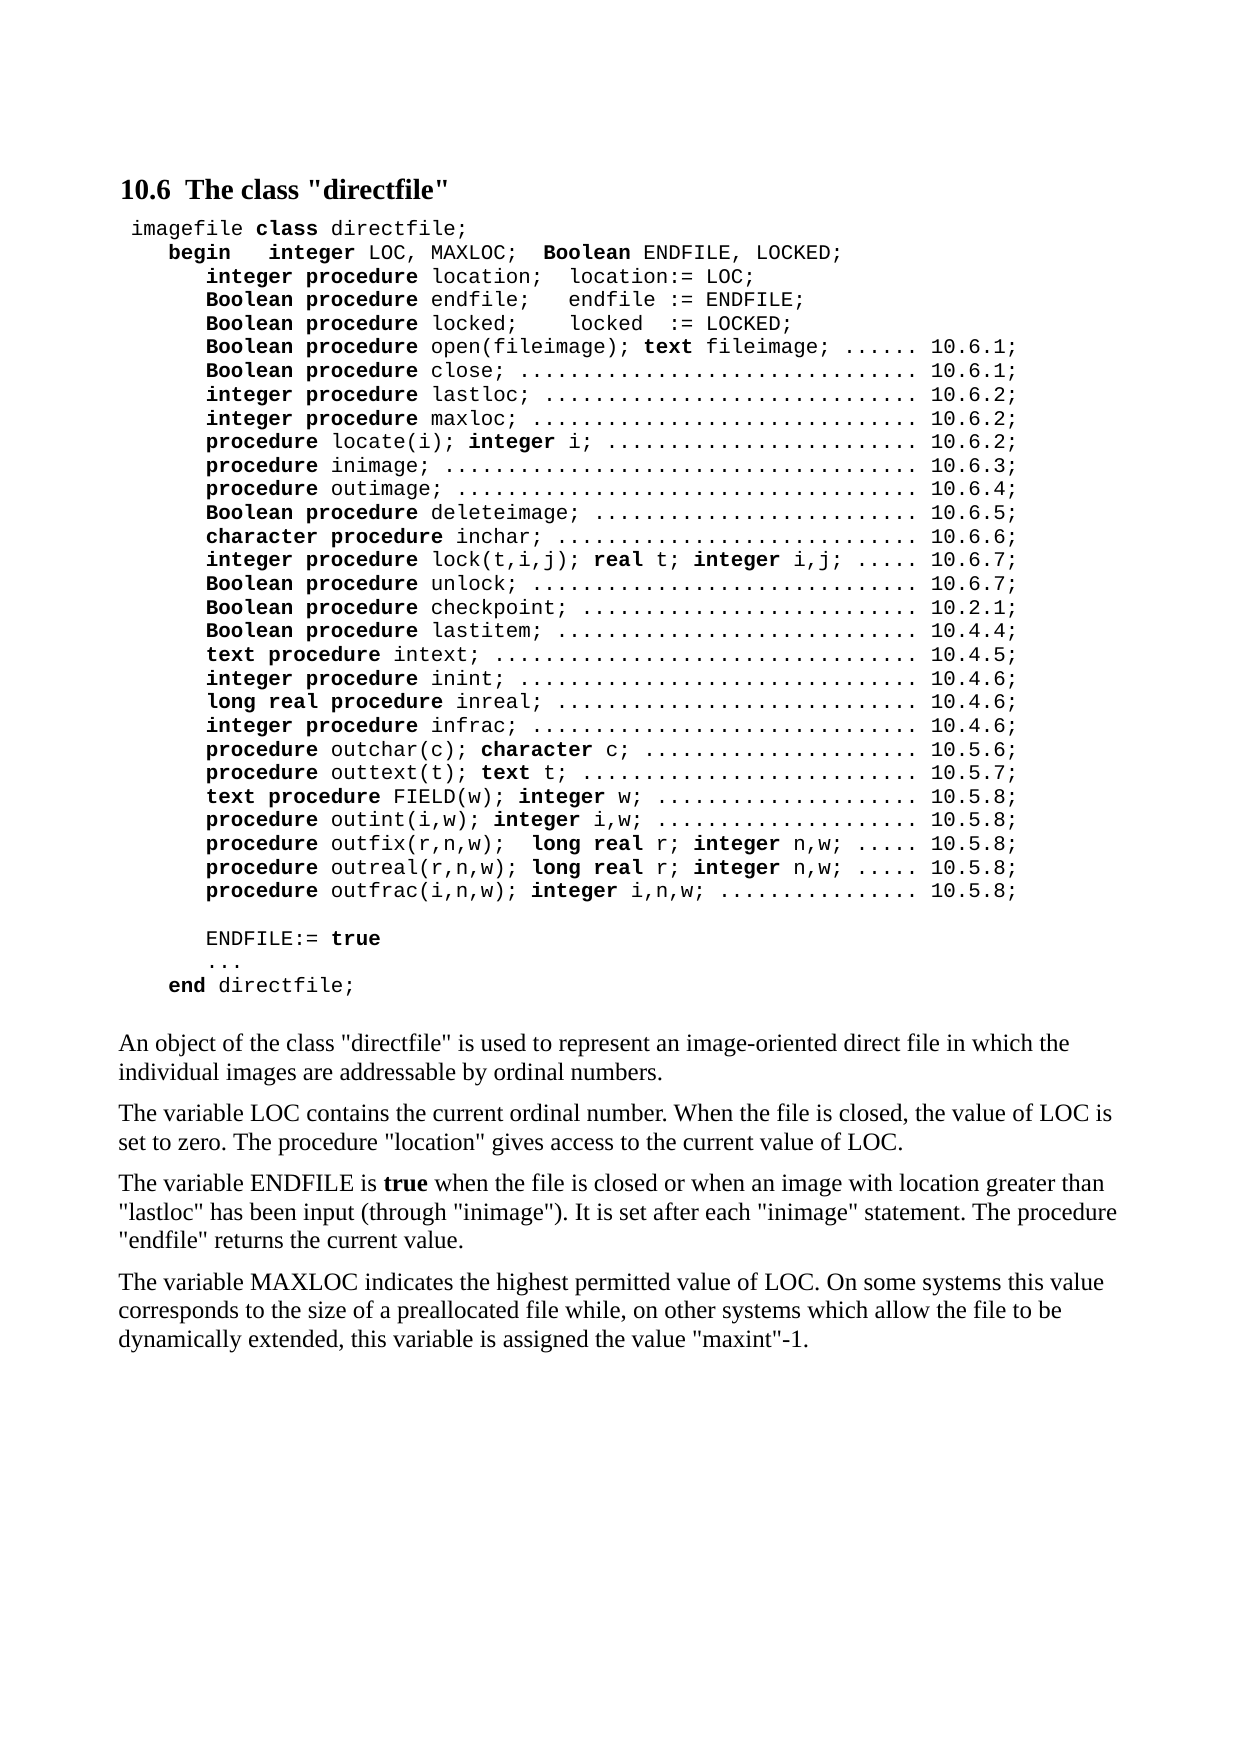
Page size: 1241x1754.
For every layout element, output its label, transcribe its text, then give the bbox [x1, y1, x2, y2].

text text procedure FIELD(w); integer w; ..................... 10.5.8; [118, 786, 1122, 809]
text procedure outreal(r,n,w); long real r; integer n,w; ..... 10.5.8; [118, 857, 1122, 880]
text procedure outchar(c); character c; ...................... 10.5.6; [118, 738, 1122, 762]
text integer procedure infrac; ............................... 10.4.6; [118, 715, 1122, 738]
text Boolean procedure endfile; endfile := ENDFILE; [118, 289, 1122, 313]
text ... [118, 951, 1122, 975]
text procedure outtext(t); text t; ........................... 10.5.7; [118, 762, 1122, 786]
text begin integer LOC, MAXLOC; Boolean ENDFILE, LOCKED; [118, 242, 1122, 266]
text Boolean procedure open(fileimage); text fileimage; ...... 10.6.1; [118, 337, 1122, 360]
text Boolean procedure checkpoint; ........................... 10.2.1; [118, 597, 1122, 620]
text imagefile class directfile; [118, 218, 1122, 242]
text procedure inimage; ...................................... 10.6.3; [118, 455, 1122, 478]
text An object of the class "directfile" is used to represent an image-oriented direct file in which the individual images are addressable by ordinal numbers. [118, 1028, 1122, 1086]
text The variable LOC contains the current ordinal number. When the file is closed, the value of LOC is set to zero. The procedure "location" gives access to the current value of LOC. [118, 1098, 1122, 1156]
text end directfile; [118, 975, 1122, 999]
text long real procedure inreal; ............................. 10.4.6; [118, 691, 1122, 715]
text procedure outfix(r,n,w); long real r; integer n,w; ..... 10.5.8; [118, 833, 1122, 857]
text Boolean procedure close; ................................ 10.6.1; [118, 360, 1122, 384]
text Boolean procedure unlock; ............................... 10.6.7; [118, 573, 1122, 597]
text integer procedure location; location:= LOC; [118, 266, 1122, 289]
text ENDFILE:= true [118, 928, 1122, 951]
text integer procedure lock(t,i,j); real t; integer i,j; ..... 10.6.7; [118, 549, 1122, 573]
text Boolean procedure locked; locked := LOCKED; [118, 313, 1122, 337]
subtitle 10.6 The class "directfile" [120, 172, 1122, 206]
text integer procedure lastloc; .............................. 10.6.2; [118, 384, 1122, 407]
text The variable MAXLOC indicates the highest permitted value of LOC. On some systems this value corresponds to the size of a preallocated file while, on other systems which allow the file to be dynamically extended, this variable is assigned the value "maxint"-1. [118, 1267, 1122, 1353]
text Boolean procedure deleteimage; .......................... 10.6.5; [118, 502, 1122, 526]
text The variable ENDFILE is true when the file is closed or when an image with location greater than "lastloc" has been input (through "inimage"). It is set after each "inimage" statement. The procedure "endfile" returns the current value. [118, 1168, 1122, 1254]
text integer procedure inint; ................................ 10.4.6; [118, 668, 1122, 691]
text Boolean procedure lastitem; ............................. 10.4.4; [118, 620, 1122, 644]
text procedure locate(i); integer i; ......................... 10.6.2; [118, 431, 1122, 455]
text procedure outfrac(i,n,w); integer i,n,w; ................ 10.5.8; [118, 880, 1122, 904]
text character procedure inchar; ............................. 10.6.6; [118, 526, 1122, 549]
text procedure outint(i,w); integer i,w; ..................... 10.5.8; [118, 809, 1122, 833]
text text procedure intext; .................................. 10.4.5; [118, 644, 1122, 668]
text procedure outimage; ..................................... 10.6.4; [118, 478, 1122, 502]
text integer procedure maxloc; ............................... 10.6.2; [118, 407, 1122, 431]
